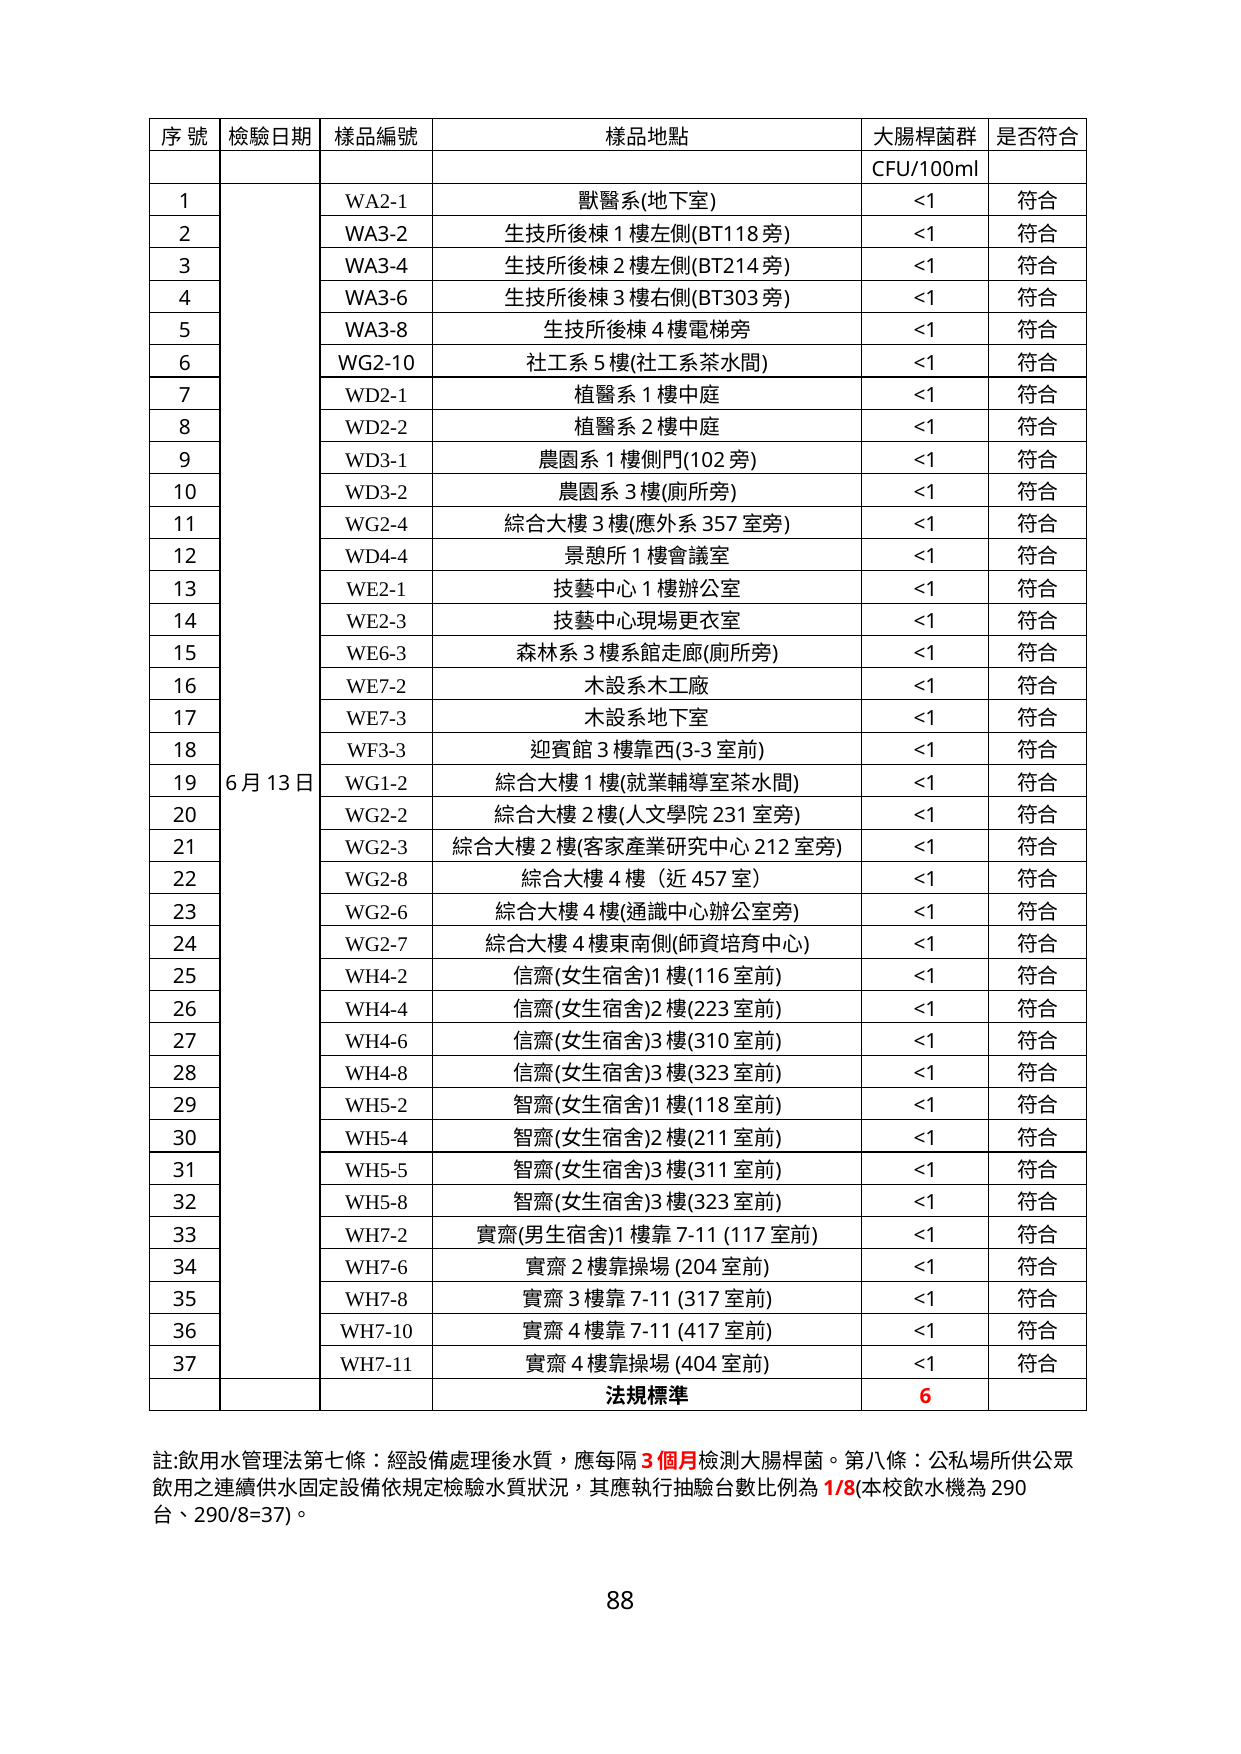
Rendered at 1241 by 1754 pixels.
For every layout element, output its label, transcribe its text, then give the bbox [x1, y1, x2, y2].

table_cell [1087, 1184, 1112, 1216]
table_cell <1 [862, 733, 988, 764]
table_cell 生技所後棟4樓電梯旁 [433, 313, 861, 344]
table_cell [117, 473, 149, 506]
table_cell WH5-4 [321, 1120, 432, 1151]
table_cell [117, 1119, 149, 1151]
table_cell <1 [862, 991, 988, 1022]
table_cell [1087, 1151, 1112, 1184]
table_cell [117, 990, 149, 1022]
table_cell [1087, 473, 1112, 506]
table_cell 綜合大樓2樓(客家產業研究中心212室旁) [433, 830, 861, 861]
table_cell [117, 603, 149, 635]
table_cell WH4-2 [321, 959, 432, 990]
table_cell 符合 [989, 1120, 1086, 1151]
table_cell 8 [150, 410, 219, 441]
table_cell 生技所後棟2樓左側(BT214旁) [433, 248, 861, 279]
table_cell WH7-10 [321, 1314, 432, 1345]
table_cell <1 [862, 604, 988, 635]
table_cell WG2-4 [321, 507, 432, 538]
table_cell 實齋(男生宿舍)1樓靠7-11 (117室前) [433, 1217, 861, 1248]
table_cell 符合 [989, 604, 1086, 635]
table_cell [1087, 215, 1112, 247]
table_cell WA3-2 [321, 216, 432, 247]
table_cell [1087, 1119, 1112, 1151]
table_cell <1 [862, 281, 988, 312]
table_cell [221, 1379, 319, 1410]
table_cell [433, 151, 861, 183]
table_cell [1087, 538, 1112, 570]
table_cell [117, 376, 149, 409]
table_cell 符合 [989, 281, 1086, 312]
table_cell [117, 1184, 149, 1216]
table_cell 符合 [989, 1056, 1086, 1087]
table_cell [117, 1442, 149, 1533]
table_cell [117, 312, 149, 344]
table_cell [117, 829, 149, 861]
table_cell WG2-7 [321, 926, 432, 958]
table_cell [1087, 1248, 1112, 1281]
table_cell 17 [150, 700, 219, 732]
table_cell [1087, 1281, 1112, 1313]
table_cell 生技所後棟3樓右側(BT303旁) [433, 281, 861, 312]
table_cell 35 [150, 1282, 219, 1313]
table_cell 符合 [989, 830, 1086, 861]
table_cell WD4-4 [321, 539, 432, 570]
table_cell WG1-2 [321, 765, 432, 796]
table_cell [117, 925, 149, 958]
table_cell [1087, 990, 1112, 1022]
table_cell [150, 1379, 219, 1410]
table_cell 符合 [989, 539, 1086, 570]
table_cell [1087, 280, 1112, 312]
table_cell 符合 [989, 442, 1086, 473]
table_cell [117, 1345, 149, 1377]
table_cell 31 [150, 1153, 219, 1184]
table_cell [1087, 667, 1112, 699]
table_cell [989, 151, 1086, 183]
table_cell 符合 [989, 507, 1086, 538]
table_cell [117, 1281, 149, 1313]
table_cell WE6-3 [321, 636, 432, 667]
table_cell [1087, 1345, 1112, 1377]
table_cell WA3-8 [321, 313, 432, 344]
table_cell 9 [150, 442, 219, 473]
table_cell 符合 [989, 1023, 1086, 1054]
table_cell WH5-8 [321, 1185, 432, 1216]
table_cell 是否符合 [989, 119, 1086, 150]
table_cell <1 [862, 1056, 988, 1087]
table_cell 6 [862, 1379, 988, 1410]
table_cell WH7-6 [321, 1249, 432, 1281]
table_cell [117, 247, 149, 279]
table_cell 5 [150, 313, 219, 344]
table_cell [1087, 150, 1112, 183]
table_cell <1 [862, 216, 988, 247]
table_cell [117, 1151, 149, 1184]
table_cell 4 [150, 281, 219, 312]
table_cell 法規標準 [433, 1379, 861, 1410]
table_cell <1 [862, 410, 988, 441]
table_cell <1 [862, 959, 988, 990]
table_cell <1 [862, 474, 988, 506]
table_cell 技藝中心現場更衣室 [433, 604, 861, 635]
table_cell 符合 [989, 410, 1086, 441]
table_cell 綜合大樓4樓東南側(師資培育中心) [433, 926, 861, 958]
table_cell 符合 [989, 797, 1086, 828]
table_cell [1087, 829, 1112, 861]
table_cell 信齋(女生宿舍)1樓(116室前) [433, 959, 861, 990]
table_cell [1087, 1313, 1112, 1345]
table_cell [989, 1379, 1086, 1410]
table_cell [117, 1216, 149, 1248]
table_cell 木設系木工廠 [433, 668, 861, 699]
table_cell 22 [150, 862, 219, 893]
table_cell [1087, 796, 1112, 828]
table_cell 符合 [989, 894, 1086, 925]
table_cell 37 [150, 1346, 219, 1377]
table_cell 20 [150, 797, 219, 828]
table_cell [1087, 1216, 1112, 1248]
table_cell WH4-6 [321, 1023, 432, 1054]
table_cell [117, 1248, 149, 1281]
table_cell 25 [150, 959, 219, 990]
table_cell 28 [150, 1056, 219, 1087]
table_cell [1087, 247, 1112, 279]
table_cell [117, 958, 149, 990]
table_cell [117, 699, 149, 732]
table_cell 符合 [989, 765, 1086, 796]
table_cell <1 [862, 1153, 988, 1184]
table_cell 3 [150, 248, 219, 279]
table_cell 生技所後棟1樓左側(BT118旁) [433, 216, 861, 247]
table_cell 綜合大樓4樓（近457室） [433, 862, 861, 893]
table_cell <1 [862, 1282, 988, 1313]
table_cell <1 [862, 926, 988, 958]
table_cell [1087, 570, 1112, 602]
table_cell 綜合大樓4樓(通識中心辦公室旁) [433, 894, 861, 925]
table_cell WH7-2 [321, 1217, 432, 1248]
table_cell [321, 151, 432, 183]
table_cell 36 [150, 1314, 219, 1345]
table_cell 符合 [989, 926, 1086, 958]
table_cell 1 [150, 184, 219, 215]
table_cell [1087, 1378, 1112, 1410]
table_cell [117, 215, 149, 247]
table_cell 實齋4樓靠操場 (404室前) [433, 1346, 861, 1377]
table_cell 符合 [989, 991, 1086, 1022]
table_cell 樣品地點 [433, 119, 861, 150]
table_cell <1 [862, 571, 988, 602]
table_cell [117, 570, 149, 602]
table_cell WH7-11 [321, 1346, 432, 1377]
table_cell 社工系5樓(社工系茶水間) [433, 345, 861, 376]
table_cell <1 [862, 894, 988, 925]
table_cell 符合 [989, 1185, 1086, 1216]
table_cell [1087, 732, 1112, 764]
table_cell 13 [150, 571, 219, 602]
table_cell <1 [862, 345, 988, 376]
table_cell 大腸桿菌群 [862, 119, 988, 150]
table_cell 信齋(女生宿舍)3樓(323室前) [433, 1056, 861, 1087]
table_cell [1087, 312, 1112, 344]
table_cell [117, 118, 149, 150]
table_cell 33 [150, 1217, 219, 1248]
table_cell [1087, 1442, 1112, 1533]
table_cell WE2-3 [321, 604, 432, 635]
table_cell <1 [862, 1346, 988, 1377]
table_cell <1 [862, 700, 988, 732]
table_cell 符合 [989, 733, 1086, 764]
table_cell [1087, 506, 1112, 538]
table_cell [1087, 1087, 1112, 1119]
table_cell 綜合大樓2樓(人文學院231室旁) [433, 797, 861, 828]
table_cell <1 [862, 830, 988, 861]
table_cell [117, 1087, 149, 1119]
table_cell [1087, 603, 1112, 635]
table_cell [117, 150, 149, 183]
table_cell <1 [862, 1023, 988, 1054]
table_cell [320, 1411, 432, 1442]
table_cell <1 [862, 862, 988, 893]
table_cell 30 [150, 1120, 219, 1151]
table_cell 符合 [989, 378, 1086, 409]
table_cell 符合 [989, 668, 1086, 699]
table_cell 6 [150, 345, 219, 376]
table_cell 農園系3樓(廁所旁) [433, 474, 861, 506]
table_cell 符合 [989, 636, 1086, 667]
table_cell 農園系1樓側門(102旁) [433, 442, 861, 473]
table_cell [117, 441, 149, 473]
table_cell [117, 538, 149, 570]
table_cell WG2-2 [321, 797, 432, 828]
table_cell 符合 [989, 571, 1086, 602]
table_cell 符合 [989, 700, 1086, 732]
table_cell [117, 1378, 149, 1410]
table_cell [117, 796, 149, 828]
table_cell [149, 1411, 220, 1442]
table_cell [321, 1379, 432, 1410]
table_cell [1087, 635, 1112, 667]
table_cell 實齋4樓靠7-11 (417室前) [433, 1314, 861, 1345]
table_cell WD3-2 [321, 474, 432, 506]
table_cell <1 [862, 507, 988, 538]
table_cell 符合 [989, 1314, 1086, 1345]
table_cell [117, 506, 149, 538]
table_cell 植醫系2樓中庭 [433, 410, 861, 441]
table_cell [117, 667, 149, 699]
table_cell 符合 [989, 1249, 1086, 1281]
table_cell 綜合大樓1樓(就業輔導室茶水間) [433, 765, 861, 796]
table_cell 技藝中心1樓辦公室 [433, 571, 861, 602]
table_cell <1 [862, 1249, 988, 1281]
table_cell [1087, 376, 1112, 409]
table_cell 智齋(女生宿舍)3樓(323室前) [433, 1185, 861, 1216]
table_cell 27 [150, 1023, 219, 1054]
table_cell 符合 [989, 1346, 1086, 1377]
table_cell <1 [862, 1120, 988, 1151]
table_cell 符合 [989, 184, 1086, 215]
table_cell CFU/100ml [862, 151, 988, 183]
table_cell WD3-1 [321, 442, 432, 473]
table_cell <1 [862, 668, 988, 699]
table_cell [117, 1055, 149, 1087]
table_cell [1087, 861, 1112, 893]
table_cell 符合 [989, 313, 1086, 344]
table_cell [1087, 925, 1112, 958]
table_cell 12 [150, 539, 219, 570]
table_cell WH5-5 [321, 1153, 432, 1184]
table_cell <1 [862, 765, 988, 796]
table_cell 樣品編號 [321, 119, 432, 150]
table_cell 24 [150, 926, 219, 958]
table_cell 森林系3樓系館走廊(廁所旁) [433, 636, 861, 667]
table_cell [117, 764, 149, 796]
table_cell 序 號 [150, 119, 219, 150]
table_cell [1087, 344, 1112, 376]
table_cell 迎賓館3樓靠西(3-3室前) [433, 733, 861, 764]
table_cell [117, 635, 149, 667]
table_cell [1087, 1055, 1112, 1087]
table_cell WG2-8 [321, 862, 432, 893]
table_cell [117, 280, 149, 312]
table_cell WA3-4 [321, 248, 432, 279]
table_cell <1 [862, 442, 988, 473]
table_cell <1 [862, 313, 988, 344]
table_cell WD2-1 [321, 378, 432, 409]
table_cell [117, 1410, 149, 1442]
table_cell 符合 [989, 474, 1086, 506]
table_cell WA3-6 [321, 281, 432, 312]
table_cell [117, 183, 149, 215]
table_cell 實齋3樓靠7-11 (317室前) [433, 1282, 861, 1313]
table_cell WH7-8 [321, 1282, 432, 1313]
table_cell <1 [862, 636, 988, 667]
table_cell 註:飲用水管理法第七條：經設備處理後水質，應每隔3個月檢測大腸桿菌。第八條：公私場所供公眾飲用之連續供水固定設備依規定檢驗水質狀況，其應執行抽驗台數比例為1/8(本校飲水機為290台、290/8=37)。 [149, 1442, 1087, 1533]
table_cell <1 [862, 1314, 988, 1345]
table_cell WG2-6 [321, 894, 432, 925]
table_cell 26 [150, 991, 219, 1022]
table_cell [117, 893, 149, 925]
table_cell [862, 1411, 989, 1442]
table_cell [1087, 699, 1112, 732]
table_cell [1087, 118, 1112, 150]
table_cell 智齋(女生宿舍)1樓(118室前) [433, 1088, 861, 1119]
table_cell <1 [862, 539, 988, 570]
table_cell <1 [862, 1185, 988, 1216]
table_cell [1087, 183, 1112, 215]
table_cell 23 [150, 894, 219, 925]
table_cell 植醫系1樓中庭 [433, 378, 861, 409]
table_cell 檢驗日期 [221, 119, 319, 150]
table_cell 智齋(女生宿舍)2樓(211室前) [433, 1120, 861, 1151]
table_cell [221, 151, 319, 183]
table_cell 木設系地下室 [433, 700, 861, 732]
table_cell WD2-2 [321, 410, 432, 441]
table_cell 獸醫系(地下室) [433, 184, 861, 215]
table_cell [117, 861, 149, 893]
table_cell [150, 151, 219, 183]
table_cell 29 [150, 1088, 219, 1119]
table_cell 21 [150, 830, 219, 861]
table_cell WA2-1 [321, 184, 432, 215]
table_cell WE7-2 [321, 668, 432, 699]
table_cell [117, 732, 149, 764]
table_cell 符合 [989, 959, 1086, 990]
table_cell 16 [150, 668, 219, 699]
table_cell <1 [862, 248, 988, 279]
table_cell WH4-8 [321, 1056, 432, 1087]
table_cell [1087, 1410, 1112, 1442]
table_cell [117, 409, 149, 441]
table_cell 18 [150, 733, 219, 764]
table_cell 符合 [989, 1282, 1086, 1313]
table_cell 34 [150, 1249, 219, 1281]
table_cell <1 [862, 378, 988, 409]
table_cell [1087, 958, 1112, 990]
table_cell WF3-3 [321, 733, 432, 764]
table_cell [1087, 893, 1112, 925]
table_cell 實齋2樓靠操場 (204室前) [433, 1249, 861, 1281]
table_cell 32 [150, 1185, 219, 1216]
table_cell WG2-10 [321, 345, 432, 376]
table_cell WH5-2 [321, 1088, 432, 1119]
table_cell 10 [150, 474, 219, 506]
table_cell <1 [862, 1088, 988, 1119]
table_cell 14 [150, 604, 219, 635]
table_cell 信齋(女生宿舍)3樓(310室前) [433, 1023, 861, 1054]
table_cell [117, 344, 149, 376]
table_cell 智齋(女生宿舍)3樓(311室前) [433, 1153, 861, 1184]
table_cell [1087, 441, 1112, 473]
table_cell 符合 [989, 1217, 1086, 1248]
table_cell 符合 [989, 345, 1086, 376]
table_cell [1087, 764, 1112, 796]
table_cell 19 [150, 765, 219, 796]
table_cell 符合 [989, 248, 1086, 279]
table_cell [117, 1313, 149, 1345]
table_cell WH4-4 [321, 991, 432, 1022]
table_cell 2 [150, 216, 219, 247]
table_cell 綜合大樓3樓(應外系357室旁) [433, 507, 861, 538]
table_cell [220, 1411, 320, 1442]
table_cell [1087, 1022, 1112, 1054]
table_cell [989, 1411, 1087, 1442]
table_cell <1 [862, 184, 988, 215]
table_cell [433, 1411, 862, 1442]
table_cell WE7-3 [321, 700, 432, 732]
table_cell 符合 [989, 1088, 1086, 1119]
table_cell [117, 1022, 149, 1054]
table_cell 符合 [989, 862, 1086, 893]
table_cell 符合 [989, 216, 1086, 247]
table_cell <1 [862, 1217, 988, 1248]
table_cell 6月13日 [221, 184, 319, 1377]
table_cell 15 [150, 636, 219, 667]
table_cell 7 [150, 378, 219, 409]
table_cell WE2-1 [321, 571, 432, 602]
table_cell 11 [150, 507, 219, 538]
table_cell WG2-3 [321, 830, 432, 861]
table_cell 符合 [989, 1153, 1086, 1184]
table_cell 信齋(女生宿舍)2樓(223室前) [433, 991, 861, 1022]
table_cell 景憩所1樓會議室 [433, 539, 861, 570]
table_cell [1087, 409, 1112, 441]
table_cell <1 [862, 797, 988, 828]
